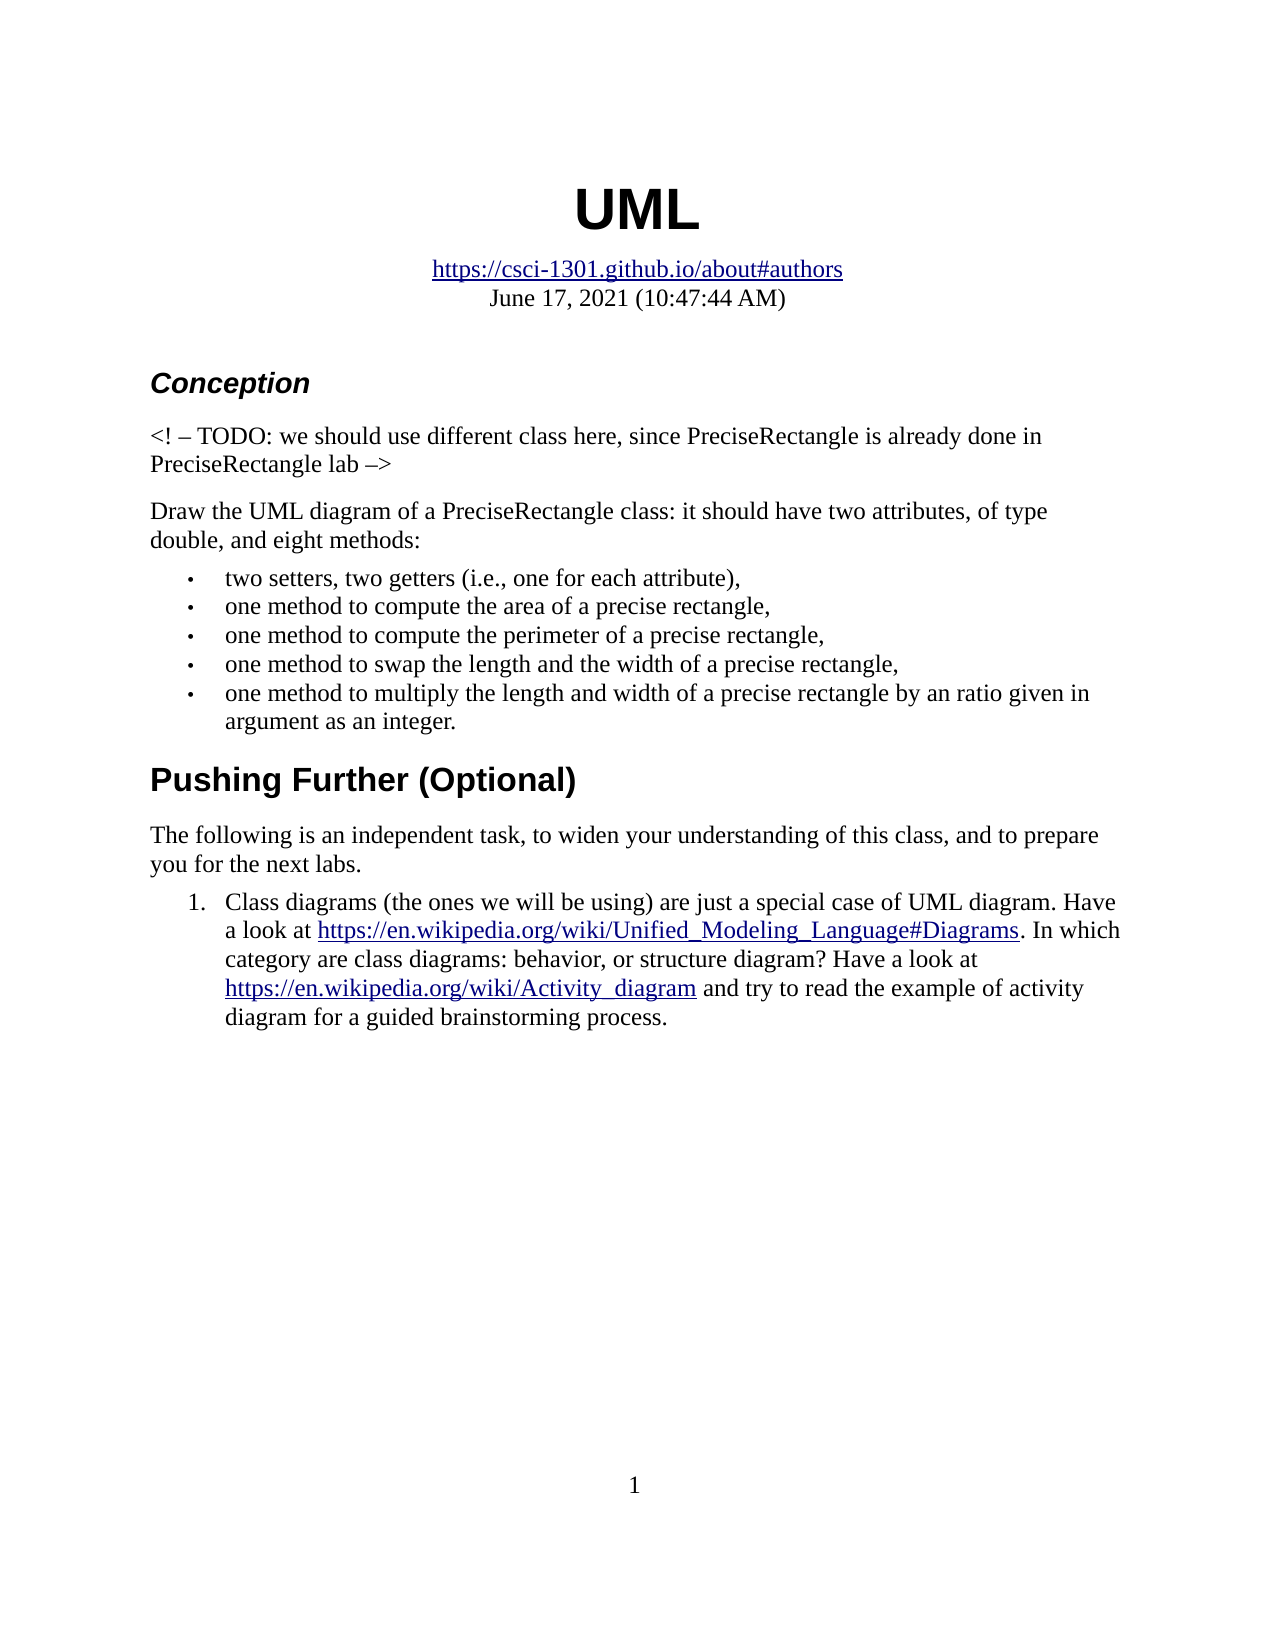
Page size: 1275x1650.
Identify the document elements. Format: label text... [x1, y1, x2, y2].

list Class diagrams (the ones we will be using) are just a special case of UML diagram. Have a look at https://en.wikipedia.org/wiki/Unified_Modeling_Language#Diagrams. In which category are class diagrams: behavior, or structure diagram? Have a look at https://en.wikipedia.org/wiki/Activity_diagram and try to read the example of activity diagram for a guided brainstorming process. [187, 887, 1125, 1031]
list one method to compute the perimeter of a precise rectangle, [187, 620, 1125, 649]
subtitle Pushing Further (Optional) [150, 760, 1125, 799]
subtitle Conception [150, 366, 1125, 399]
list two setters, two getters (i.e., one for each attribute), [187, 563, 1125, 591]
text June 17, 2021 (10:47:44 AM) [150, 283, 1125, 312]
list one method to multiply the length and width of a precise rectangle by an ratio given in argument as an integer. [187, 678, 1125, 735]
list one method to swap the length and the width of a precise rectangle, [187, 649, 1125, 678]
text The following is an independent task, to widen your understanding of this class, and to prepare you for the next labs. [150, 820, 1125, 878]
text <! – TODO: we should use different class here, since PreciseRectangle is already done in PreciseRectangle lab –> [150, 421, 1125, 478]
text Draw the UML diagram of a PreciseRectangle class: it should have two attributes, of type double, and eight methods: [150, 496, 1125, 554]
list one method to compute the area of a precise rectangle, [187, 591, 1125, 620]
text https://csci-1301.github.io/about#authors [150, 254, 1125, 283]
title UML [150, 175, 1125, 242]
